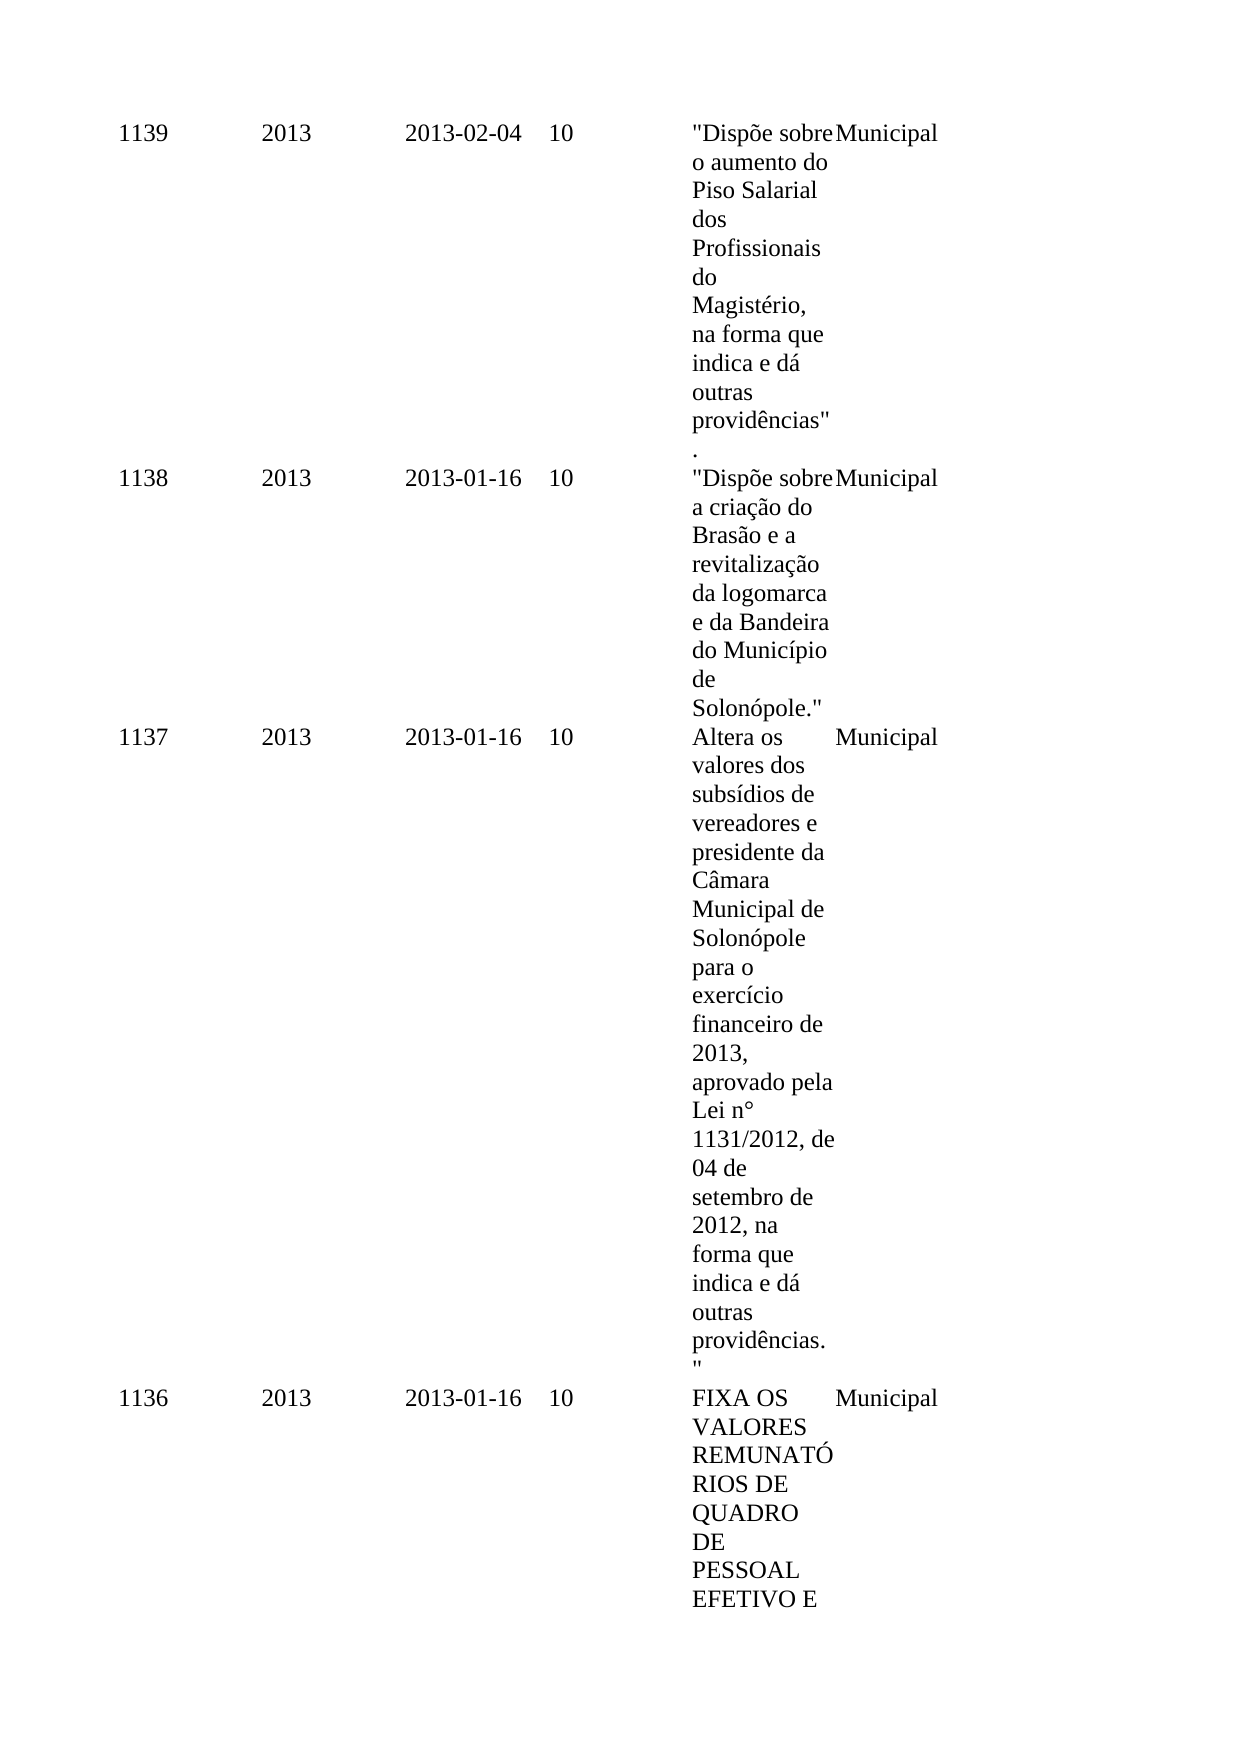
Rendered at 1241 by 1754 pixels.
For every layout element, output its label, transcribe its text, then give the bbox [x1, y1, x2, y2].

table_cell 2013-01-16 [405, 1383, 548, 1613]
table_cell Altera os valores dos subsídios de vereadores e presidente da Câmara Municipal de Solonópole para o exercício financeiro de 2013, aprovado pela Lei n° 1131/2012, de 04 de setembro de 2012, na forma que indica e dá outras providências." [692, 722, 835, 1383]
table_cell 2013-01-16 [405, 722, 548, 1383]
table_cell FIXA OS VALORES REMUNATÓRIOS DE QUADRO DE PESSOAL EFETIVO E [692, 1383, 835, 1613]
table_cell 2013 [261, 463, 405, 722]
table_cell "Dispõe sobre a criação do Brasão e a revitalização da logomarca e da Bandeira do Município de Solonópole." [692, 463, 835, 722]
table_cell 2013 [261, 722, 405, 1383]
table_cell 1139 [118, 118, 261, 463]
table_cell [979, 463, 1122, 722]
table_cell 2013 [261, 118, 405, 463]
table_cell "Dispõe sobre o aumento do Piso Salarial dos Profissionais do Magistério, na forma que indica e dá outras providências". [692, 118, 835, 463]
table_cell 10 [548, 1383, 692, 1613]
table_cell 10 [548, 463, 692, 722]
table_cell [979, 1383, 1122, 1613]
table_cell 1137 [118, 722, 261, 1383]
table_cell Municipal [835, 722, 979, 1383]
table_cell 10 [548, 118, 692, 463]
table_cell 1136 [118, 1383, 261, 1613]
table_cell 2013 [261, 1383, 405, 1613]
table_cell 2013-02-04 [405, 118, 548, 463]
table_cell [979, 118, 1122, 463]
table_cell 10 [548, 722, 692, 1383]
table_cell Municipal [835, 118, 979, 463]
table_cell Municipal [835, 463, 979, 722]
table_cell 1138 [118, 463, 261, 722]
table_cell [979, 722, 1122, 1383]
table_cell 2013-01-16 [405, 463, 548, 722]
table_cell Municipal [835, 1383, 979, 1613]
